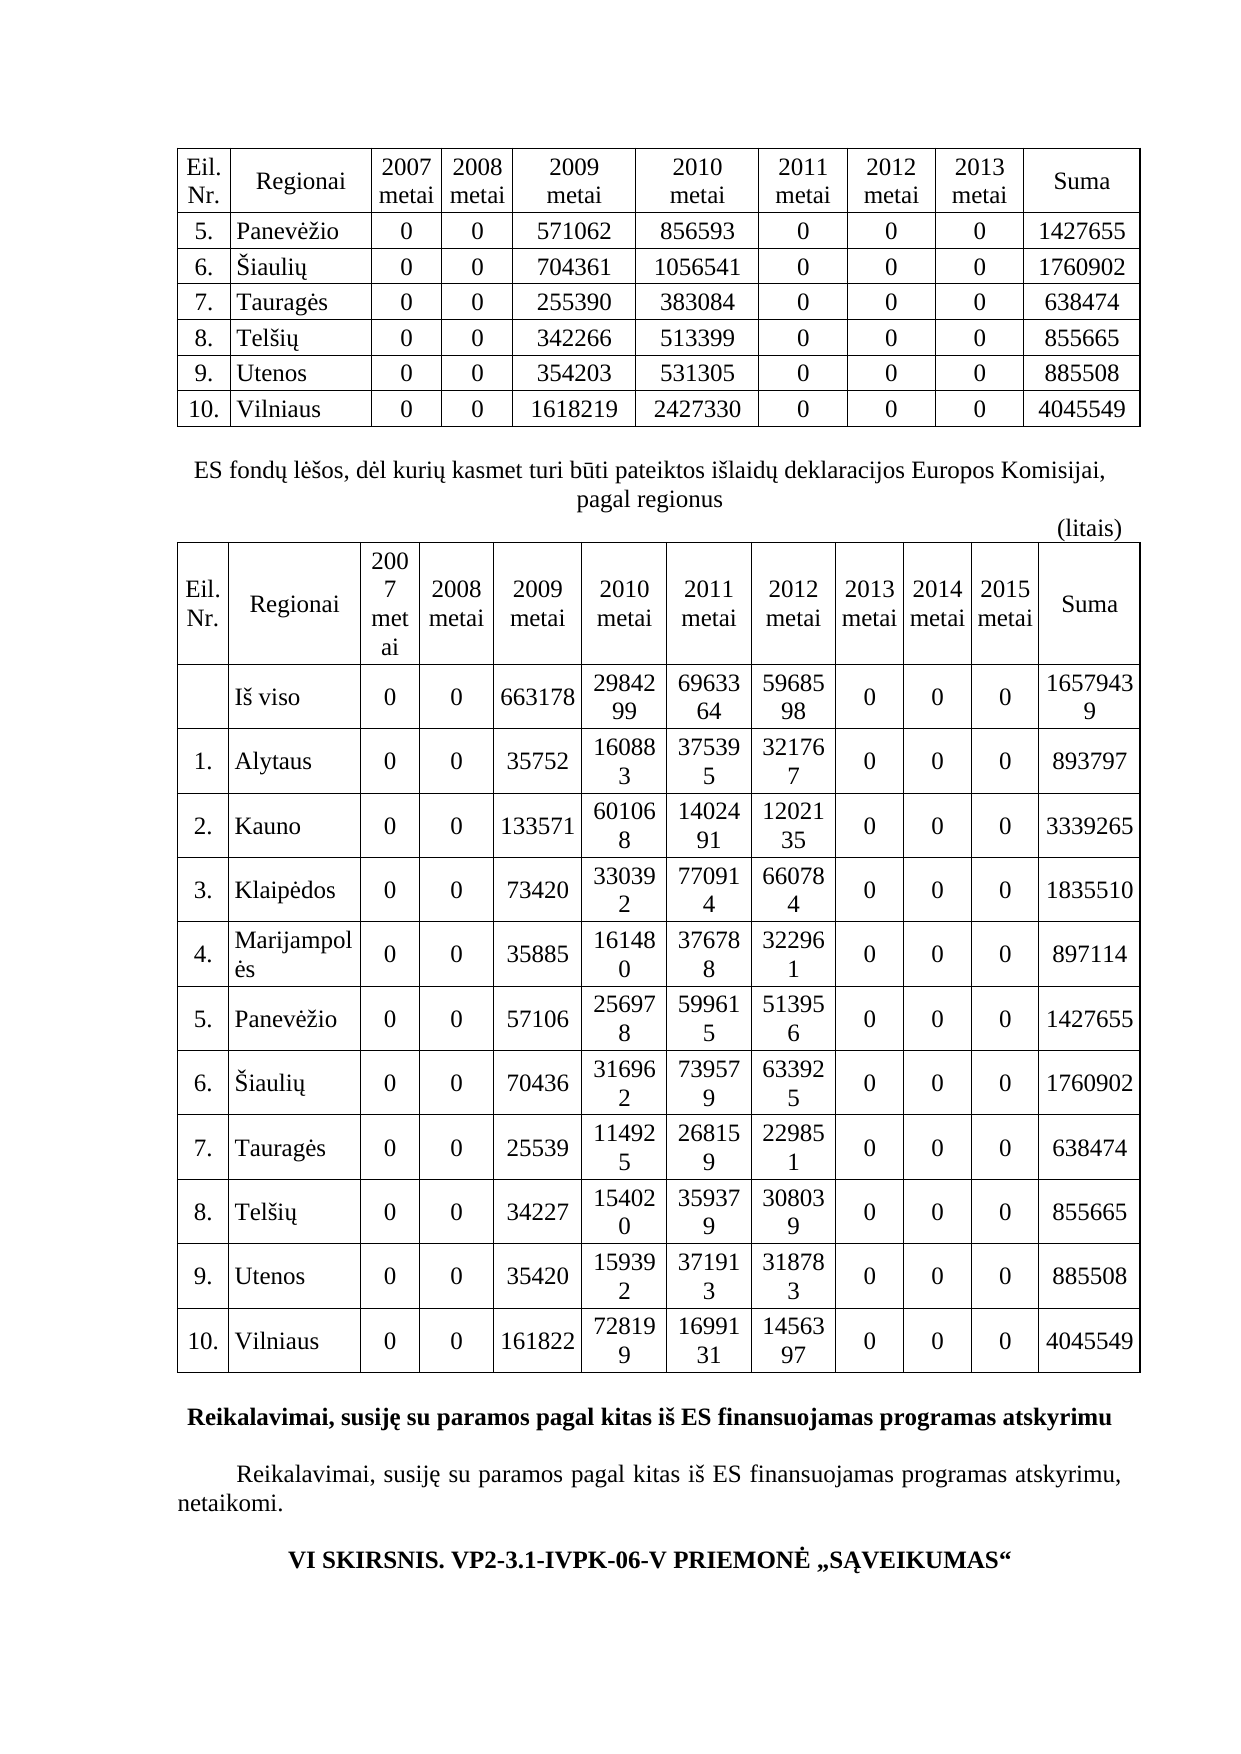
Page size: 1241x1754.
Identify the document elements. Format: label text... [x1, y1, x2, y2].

table_cell 376788 [667, 922, 751, 986]
table_cell 7. [178, 1115, 228, 1179]
table_cell 359379 [667, 1180, 751, 1243]
table_header 2007 metai [372, 149, 441, 212]
table_cell 0 [972, 987, 1038, 1050]
table_cell Alytaus [229, 729, 360, 792]
table_cell 10. [178, 391, 230, 426]
table_cell 2984299 [582, 665, 666, 728]
table_header Suma [1039, 543, 1139, 664]
table_cell 0 [420, 1309, 493, 1372]
table_cell 0 [372, 284, 441, 319]
table_cell 0 [972, 1115, 1038, 1179]
table_cell 114925 [582, 1115, 666, 1179]
table_cell 0 [972, 794, 1038, 857]
table_cell 0 [904, 987, 971, 1050]
table_cell 8. [178, 320, 230, 354]
table_cell 0 [848, 320, 935, 354]
table_cell 160883 [582, 729, 666, 792]
table_header 2010 metai [582, 543, 666, 664]
table_cell 660784 [752, 858, 835, 921]
table_cell 0 [759, 391, 847, 426]
table_cell 0 [361, 729, 419, 792]
table_cell 16579439 [1039, 665, 1139, 728]
table_cell 70436 [494, 1051, 581, 1114]
table_cell 0 [904, 1115, 971, 1179]
table_header 2011 metai [667, 543, 751, 664]
table_header Regionai [229, 543, 360, 664]
table_cell 531305 [636, 356, 758, 390]
table_cell 342266 [513, 320, 635, 354]
table_cell 897114 [1039, 922, 1139, 986]
table_cell 0 [972, 858, 1038, 921]
table_header 2009 metai [494, 543, 581, 664]
table_cell 35420 [494, 1244, 581, 1307]
table_cell 0 [361, 1244, 419, 1307]
table_cell 2427330 [636, 391, 758, 426]
table_cell 0 [972, 1180, 1038, 1243]
table_cell Panevėžio [231, 213, 371, 248]
table_cell 1427655 [1039, 987, 1139, 1050]
table_cell 0 [420, 794, 493, 857]
table_cell 0 [836, 922, 903, 986]
table_cell 330392 [582, 858, 666, 921]
table_cell 0 [361, 987, 419, 1050]
table_cell 0 [420, 729, 493, 792]
text ES fondų lėšos, dėl kurių kasmet turi būti pateiktos išlaidų deklaracijos Europos Komisijai, pagal regionus [177, 456, 1122, 513]
table_cell 0 [361, 1309, 419, 1372]
table_cell 739579 [667, 1051, 751, 1114]
table_cell 161822 [494, 1309, 581, 1372]
table_cell 0 [936, 320, 1023, 354]
table_cell 1760902 [1039, 1051, 1139, 1114]
table_cell 6963364 [667, 665, 751, 728]
table_cell 633925 [752, 1051, 835, 1114]
table_cell 893797 [1039, 729, 1139, 792]
table_cell 0 [442, 284, 512, 319]
table_cell 0 [836, 1180, 903, 1243]
table_cell 0 [442, 356, 512, 390]
table_cell 0 [848, 213, 935, 248]
table_cell 0 [936, 213, 1023, 248]
table_cell 0 [836, 729, 903, 792]
table_cell 0 [936, 391, 1023, 426]
table_cell 0 [361, 1115, 419, 1179]
table_cell 0 [442, 320, 512, 354]
table_header Eil. Nr. [178, 543, 228, 664]
table_cell 0 [972, 1244, 1038, 1307]
table_cell 229851 [752, 1115, 835, 1179]
table_cell 0 [836, 1051, 903, 1114]
table_cell Telšių [229, 1180, 360, 1243]
table_cell 599615 [667, 987, 751, 1050]
table_cell Utenos [229, 1244, 360, 1307]
table_cell 638474 [1024, 284, 1139, 319]
table_cell 383084 [636, 284, 758, 319]
table_cell Telšių [231, 320, 371, 354]
table_cell 35885 [494, 922, 581, 986]
table_cell 0 [904, 729, 971, 792]
table_cell 0 [836, 1115, 903, 1179]
table_cell 0 [420, 665, 493, 728]
table_cell 0 [372, 391, 441, 426]
table_cell 0 [361, 794, 419, 857]
table_cell 0 [420, 1244, 493, 1307]
table_cell 5. [178, 213, 230, 248]
table_cell 0 [759, 249, 847, 283]
table_header Eil. Nr. [178, 149, 230, 212]
table_cell 0 [836, 1244, 903, 1307]
table_cell 0 [420, 1180, 493, 1243]
table_cell Šiaulių [229, 1051, 360, 1114]
table_cell 0 [372, 356, 441, 390]
table_cell 1056541 [636, 249, 758, 283]
table_cell 2. [178, 794, 228, 857]
table_cell 0 [759, 284, 847, 319]
table_cell Vilniaus [231, 391, 371, 426]
table_cell 318783 [752, 1244, 835, 1307]
table_cell 0 [759, 356, 847, 390]
table_cell 0 [836, 987, 903, 1050]
table_cell 322961 [752, 922, 835, 986]
table_cell 35752 [494, 729, 581, 792]
table_cell Tauragės [231, 284, 371, 319]
table_cell 663178 [494, 665, 581, 728]
table_cell 0 [361, 1180, 419, 1243]
table_cell 638474 [1039, 1115, 1139, 1179]
table_cell 0 [972, 1309, 1038, 1372]
table_header 2008 metai [442, 149, 512, 212]
table_cell 3339265 [1039, 794, 1139, 857]
table_cell 601068 [582, 794, 666, 857]
table_cell 0 [904, 794, 971, 857]
table_cell 375395 [667, 729, 751, 792]
table_cell 0 [361, 858, 419, 921]
table_header Suma [1024, 149, 1139, 212]
text Reikalavimai, susiję su paramos pagal kitas iš ES finansuojamas programas atskyrimu [177, 1402, 1122, 1430]
table_cell [178, 665, 228, 728]
table_cell 316962 [582, 1051, 666, 1114]
table_cell 4. [178, 922, 228, 986]
table_cell 161480 [582, 922, 666, 986]
table_cell 1699131 [667, 1309, 751, 1372]
table_cell 268159 [667, 1115, 751, 1179]
table_cell 0 [904, 1309, 971, 1372]
table_cell 4045549 [1024, 391, 1139, 426]
table_cell 6. [178, 1051, 228, 1114]
table_cell 855665 [1024, 320, 1139, 354]
table_cell Marijampolės [229, 922, 360, 986]
table_cell 0 [904, 1244, 971, 1307]
table_cell 856593 [636, 213, 758, 248]
table_cell 0 [972, 922, 1038, 986]
table_cell 0 [361, 665, 419, 728]
table_cell 0 [420, 987, 493, 1050]
table_cell 0 [372, 249, 441, 283]
table_cell 256978 [582, 987, 666, 1050]
table_cell 9. [178, 1244, 228, 1307]
table_cell 25539 [494, 1115, 581, 1179]
table_cell 0 [936, 249, 1023, 283]
table_header 2011 metai [759, 149, 847, 212]
table_cell 885508 [1024, 356, 1139, 390]
table_cell 1760902 [1024, 249, 1139, 283]
table_cell 1427655 [1024, 213, 1139, 248]
table_cell Kauno [229, 794, 360, 857]
table_cell 1835510 [1039, 858, 1139, 921]
table_cell Vilniaus [229, 1309, 360, 1372]
table_cell 0 [848, 356, 935, 390]
table_cell 0 [372, 320, 441, 354]
table_cell 0 [972, 665, 1038, 728]
table_cell 1402491 [667, 794, 751, 857]
table_cell 308039 [752, 1180, 835, 1243]
table_cell 5. [178, 987, 228, 1050]
table_cell 133571 [494, 794, 581, 857]
table_cell 0 [936, 284, 1023, 319]
table_cell 1. [178, 729, 228, 792]
table_cell 57106 [494, 987, 581, 1050]
table_cell 0 [836, 794, 903, 857]
text VI SKIRSNIS. VP2-3.1-IVPK-06-V PRIEMONĖ „SĄVEIKUMAS“ [177, 1545, 1122, 1574]
table_cell 7. [178, 284, 230, 319]
table_cell Šiaulių [231, 249, 371, 283]
table_cell 255390 [513, 284, 635, 319]
table_cell Tauragės [229, 1115, 360, 1179]
table_header 2014 metai [904, 543, 971, 664]
table_cell 371913 [667, 1244, 751, 1307]
table_cell 0 [420, 1115, 493, 1179]
table_cell 6. [178, 249, 230, 283]
table_cell 0 [904, 922, 971, 986]
table_header 2010 metai [636, 149, 758, 212]
table_cell 0 [442, 249, 512, 283]
table_header 2012 metai [848, 149, 935, 212]
table_cell 5968598 [752, 665, 835, 728]
table_cell 0 [836, 665, 903, 728]
table_cell 1618219 [513, 391, 635, 426]
table_cell 4045549 [1039, 1309, 1139, 1372]
table_cell 0 [420, 858, 493, 921]
table_cell 513956 [752, 987, 835, 1050]
table_cell 9. [178, 356, 230, 390]
table_cell 0 [759, 320, 847, 354]
table_cell 0 [836, 1309, 903, 1372]
table_cell 0 [361, 922, 419, 986]
table_cell 0 [972, 1051, 1038, 1114]
table_cell 0 [972, 729, 1038, 792]
table_cell 513399 [636, 320, 758, 354]
table_cell 0 [372, 213, 441, 248]
table_cell 10. [178, 1309, 228, 1372]
table_cell 34227 [494, 1180, 581, 1243]
table_cell 0 [904, 1051, 971, 1114]
table_cell 770914 [667, 858, 751, 921]
table_cell 704361 [513, 249, 635, 283]
table_cell 0 [904, 858, 971, 921]
table_cell 8. [178, 1180, 228, 1243]
table_cell 0 [848, 284, 935, 319]
table_cell 1202135 [752, 794, 835, 857]
table_cell 0 [836, 858, 903, 921]
text Reikalavimai, susiję su paramos pagal kitas iš ES finansuojamas programas atskyrimu, netaikomi. [177, 1459, 1122, 1517]
table_cell 0 [759, 213, 847, 248]
table_header 2008 metai [420, 543, 493, 664]
table_cell 571062 [513, 213, 635, 248]
table_header 2013 metai [936, 149, 1023, 212]
table_header 2009 metai [513, 149, 635, 212]
table_cell Utenos [231, 356, 371, 390]
table_cell 0 [848, 391, 935, 426]
table_cell 0 [848, 249, 935, 283]
table_cell 0 [420, 922, 493, 986]
text (litais) [312, 513, 1122, 542]
table_cell 73420 [494, 858, 581, 921]
table_cell 1456397 [752, 1309, 835, 1372]
table_cell 0 [442, 213, 512, 248]
table_header Regionai [231, 149, 371, 212]
table_cell 354203 [513, 356, 635, 390]
table_cell Iš viso [229, 665, 360, 728]
table_cell 0 [442, 391, 512, 426]
table_cell Panevėžio [229, 987, 360, 1050]
table_cell 154020 [582, 1180, 666, 1243]
table_cell 3. [178, 858, 228, 921]
table_cell 0 [936, 356, 1023, 390]
table_header 2015 metai [972, 543, 1038, 664]
table_cell 885508 [1039, 1244, 1139, 1307]
table_cell 728199 [582, 1309, 666, 1372]
table_cell 0 [904, 1180, 971, 1243]
table_header 2013 metai [836, 543, 903, 664]
table_cell Klaipėdos [229, 858, 360, 921]
table_header 2007 metai [361, 543, 419, 664]
table_cell 0 [904, 665, 971, 728]
table_cell 0 [361, 1051, 419, 1114]
table_header 2012 metai [752, 543, 835, 664]
table_cell 321767 [752, 729, 835, 792]
table_cell 855665 [1039, 1180, 1139, 1243]
table_cell 0 [420, 1051, 493, 1114]
table_cell 159392 [582, 1244, 666, 1307]
